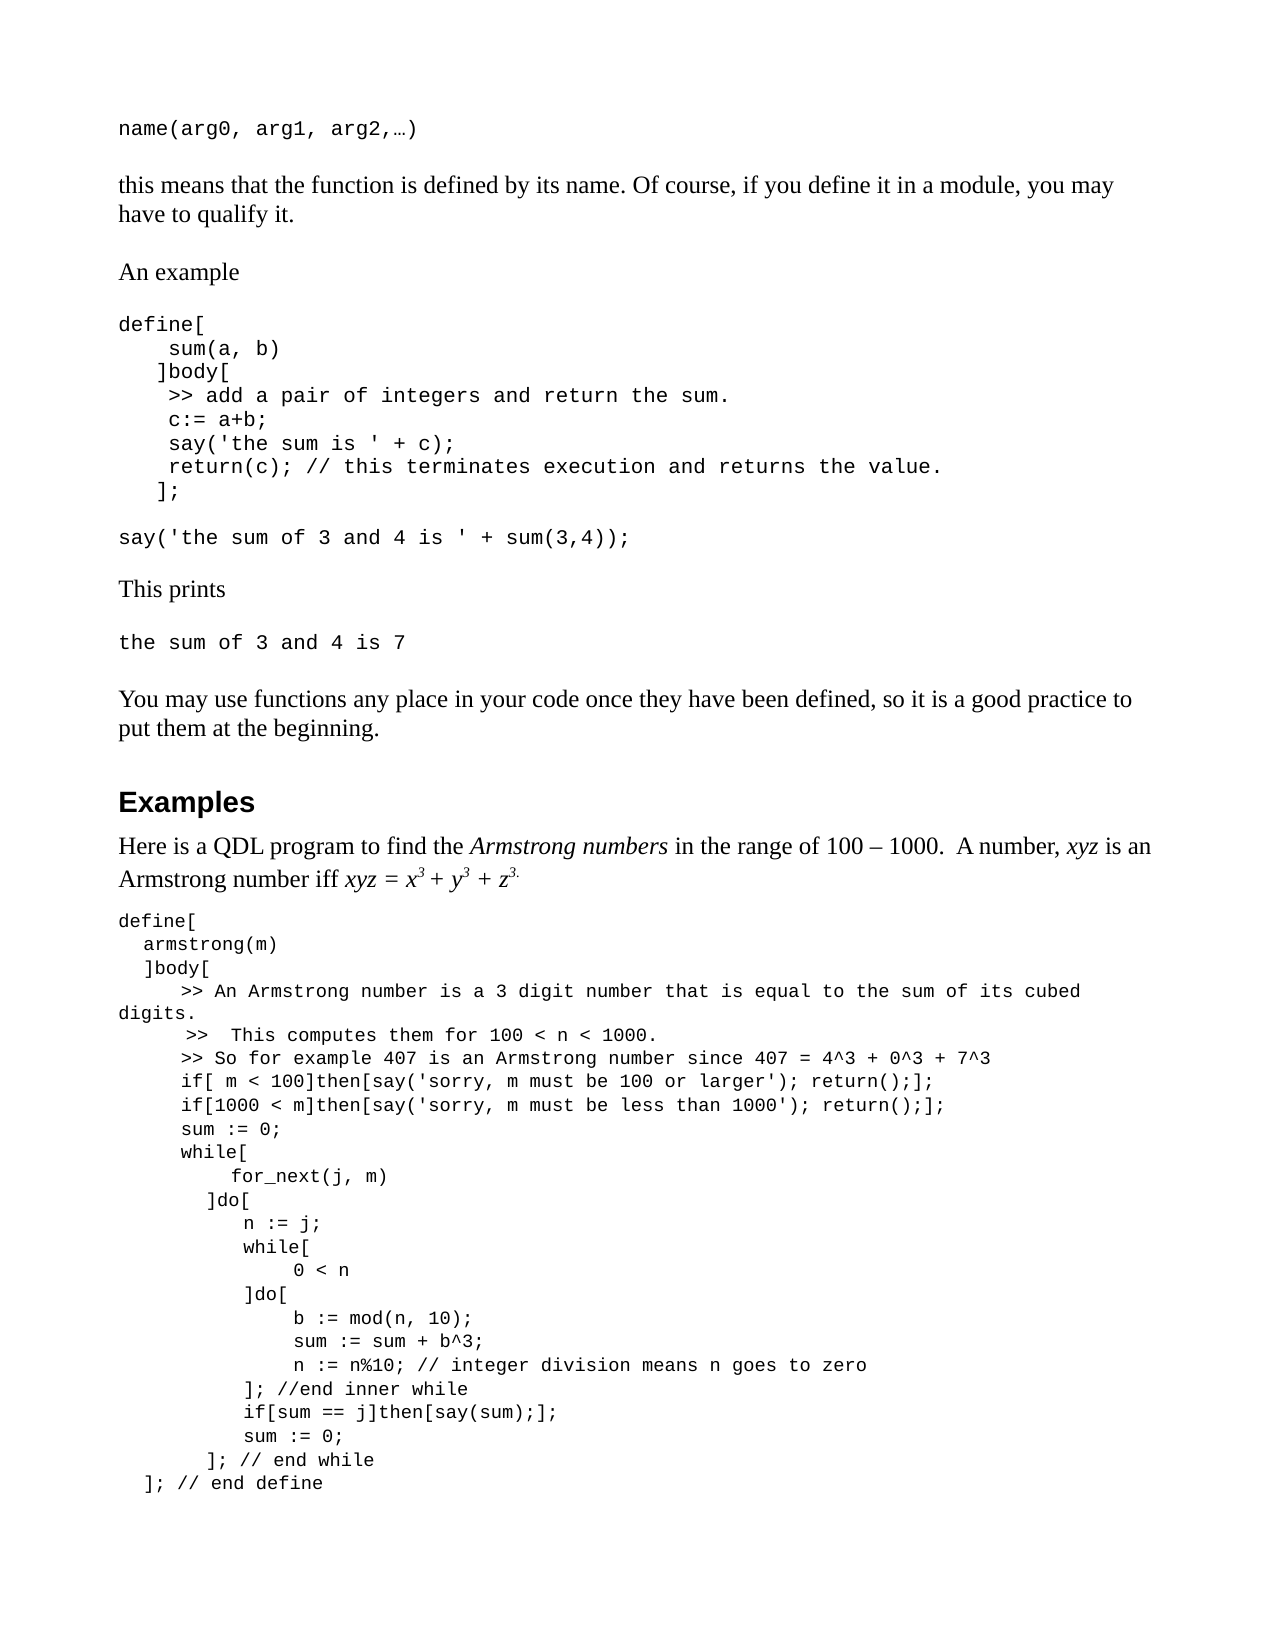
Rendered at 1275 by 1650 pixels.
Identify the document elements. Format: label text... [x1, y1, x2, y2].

text ]; [118, 480, 1157, 503]
text sum(a, b) [118, 338, 1157, 362]
text say('the sum is ' + c); [118, 432, 1157, 456]
text sum := 0; [118, 1425, 1157, 1449]
text ]; // end while [118, 1449, 1157, 1472]
text while[ [118, 1236, 1157, 1259]
text say('the sum of 3 and 4 is ' + sum(3,4)); [118, 527, 1157, 551]
text if[1000 < m]then[say('sorry, m must be less than 1000'); return();]; [118, 1094, 1157, 1118]
text >> An Armstrong number is a 3 digit number that is equal to the sum of its cubed digits. [118, 981, 1157, 1025]
text n := n%10; // integer division means n goes to zero [118, 1354, 1157, 1378]
text sum := sum + b^3; [118, 1330, 1157, 1354]
text for_next(j, m) [118, 1165, 1157, 1188]
text ]do[ [118, 1188, 1157, 1212]
text if[ m < 100]then[say('sorry, m must be 100 or larger'); return();]; [118, 1070, 1157, 1094]
text An example [118, 257, 1157, 286]
text 0 < n [118, 1259, 1157, 1283]
text You may use functions any place in your code once they have been defined, so it is a good practice to put them at the beginning. [118, 684, 1157, 742]
text armstrong(m) [118, 933, 1157, 957]
text sum := 0; [118, 1118, 1157, 1141]
text This prints [118, 574, 1157, 603]
text the sum of 3 and 4 is 7 [118, 632, 1157, 656]
text define[ [118, 314, 1157, 338]
text c:= a+b; [118, 409, 1157, 432]
text define[ [118, 912, 1157, 933]
text Here is a QDL program to find the Armstrong numbers in the range of 100 – 1000. A number, xyz is an Armstrong number iff xyz = x3 + y3 + z3. [118, 831, 1157, 893]
subtitle Examples [118, 785, 1157, 819]
text ]body[ [118, 362, 1157, 385]
text ]; //end inner while [118, 1378, 1157, 1401]
text b := mod(n, 10); [118, 1307, 1157, 1330]
text this means that the function is defined by its name. Of course, if you define it in a module, you may have to qualify it. [118, 171, 1157, 228]
text >> add a pair of integers and return the sum. [118, 385, 1157, 409]
text while[ [118, 1141, 1157, 1165]
text >> This computes them for 100 < n < 1000. [118, 1025, 1157, 1047]
text if[sum == j]then[say(sum);]; [118, 1401, 1157, 1425]
text name(arg0, arg1, arg2,…) [118, 118, 1157, 142]
text ]body[ [118, 957, 1157, 981]
text ]do[ [118, 1283, 1157, 1307]
text n := j; [118, 1212, 1157, 1236]
text return(c); // this terminates execution and returns the value. [118, 456, 1157, 480]
text >> So for example 407 is an Armstrong number since 407 = 4^3 + 0^3 + 7^3 [118, 1047, 1157, 1070]
text ]; // end define [118, 1472, 1157, 1496]
